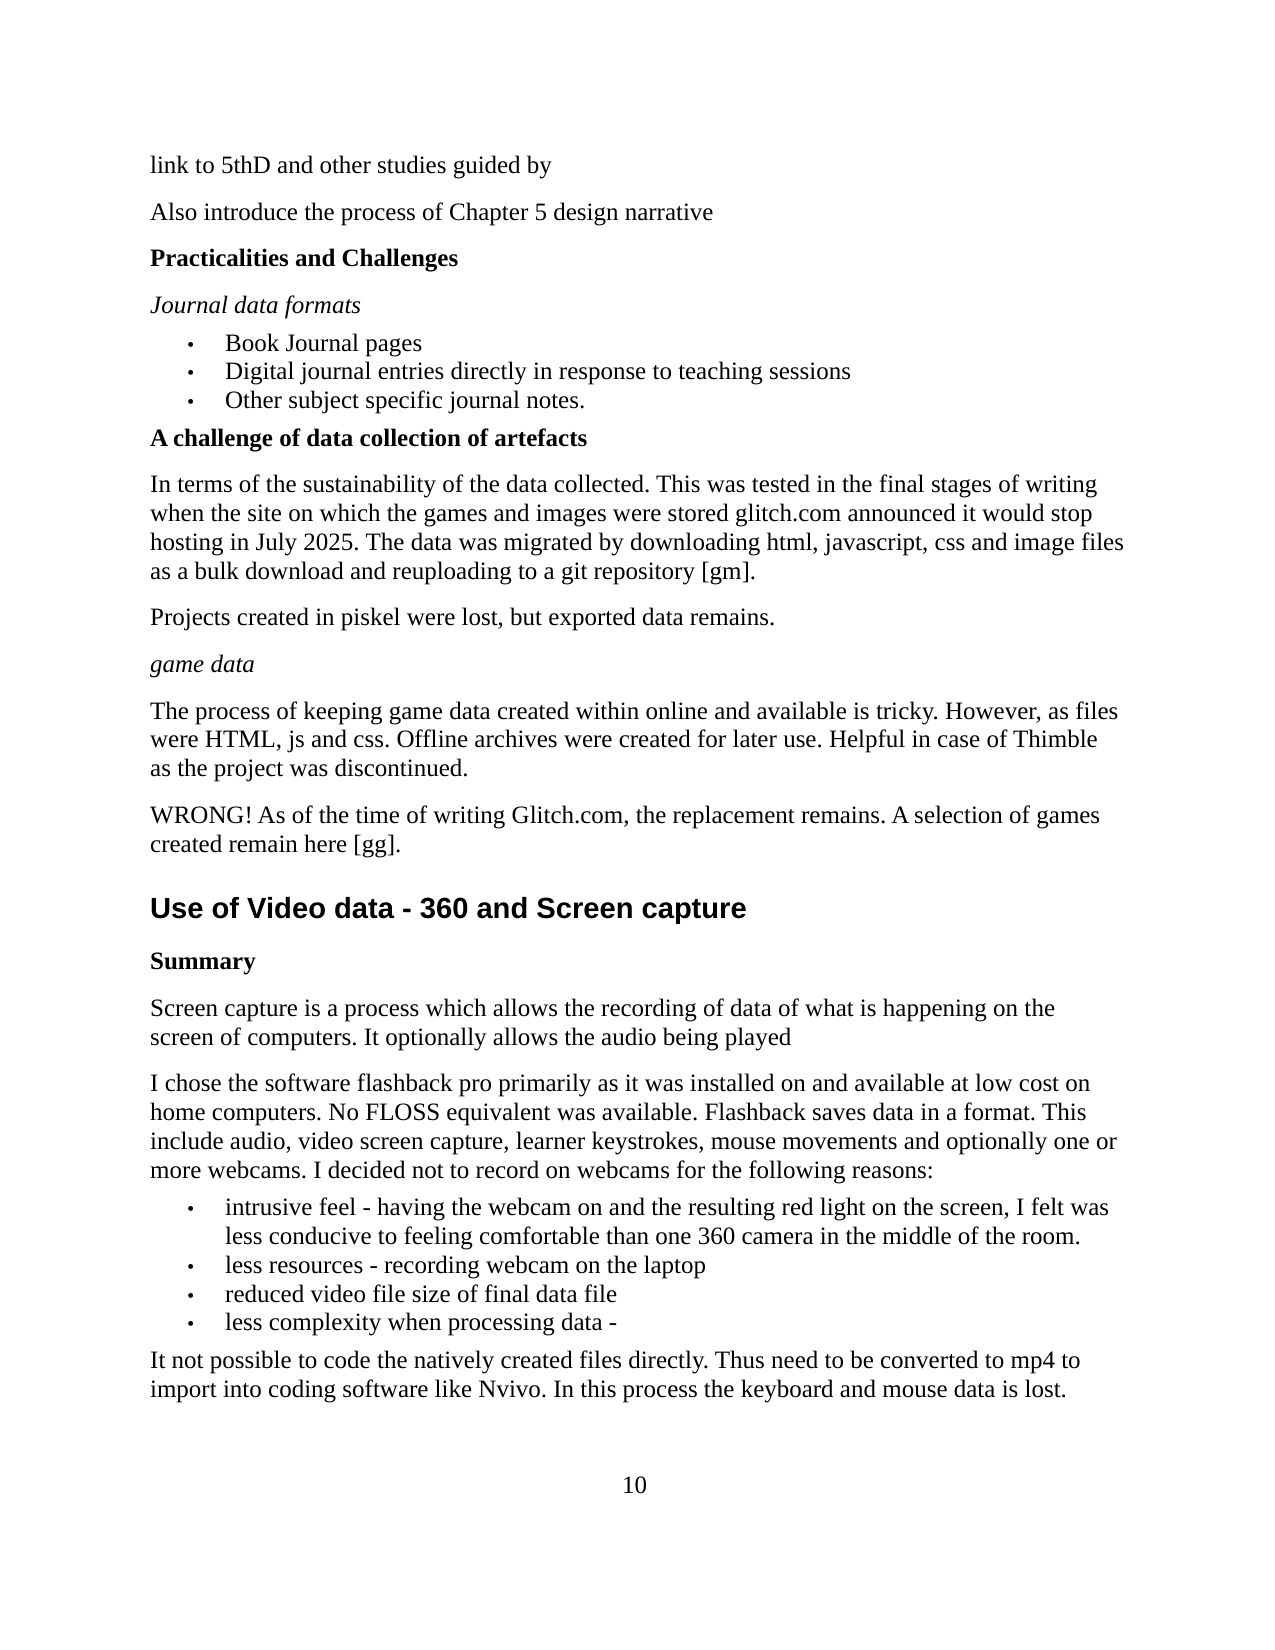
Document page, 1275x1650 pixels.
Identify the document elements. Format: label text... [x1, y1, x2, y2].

text Journal data formats [150, 290, 1125, 319]
text game data [150, 649, 1125, 678]
text In terms of the sustainability of the data collected. This was tested in the final stages of writing when the site on which the games and images were stored glitch.com announced it would stop hosting in July 2025. The data was migrated by downloading html, javascript, css and image files as a bulk download and reuploading to a git repository [gm]. [150, 469, 1125, 584]
text It not possible to code the natively created files directly. Thus need to be converted to mp4 to import into coding software like Nvivo. In this process the keyboard and mouse data is lost. [150, 1345, 1125, 1403]
list less complexity when processing data - [187, 1307, 1125, 1336]
subtitle Use of Video data - 360 and Screen capture [150, 891, 1125, 925]
list Book Journal pages [187, 328, 1125, 356]
text Projects created in piskel were lost, but exported data remains. [150, 602, 1125, 631]
text link to 5thD and other studies guided by [150, 150, 1125, 179]
text Practicalities and Challenges [150, 243, 1125, 272]
text Also introduce the process of Chapter 5 design narrative [150, 197, 1125, 225]
text Summary [150, 946, 1125, 975]
text Screen capture is a process which allows the recording of data of what is happening on the screen of computers. It optionally allows the audio being played [150, 993, 1125, 1051]
list Other subject specific journal notes. [187, 385, 1125, 414]
list Digital journal entries directly in response to teaching sessions [187, 356, 1125, 385]
text I chose the software flashback pro primarily as it was installed on and available at low cost on home computers. No FLOSS equivalent was available. Flashback saves data in a format. This include audio, video screen capture, learner keystrokes, mouse movements and optionally one or more webcams. I decided not to record on webcams for the following reasons: [150, 1068, 1125, 1183]
list intrusive feel - having the webcam on and the resulting red light on the screen, I felt was less conducive to feeling comfortable than one 360 camera in the middle of the room. [187, 1192, 1125, 1250]
text A challenge of data collection of artefacts [150, 423, 1125, 452]
list less resources - recording webcam on the laptop [187, 1250, 1125, 1279]
text The process of keeping game data created within online and available is tricky. However, as files were HTML, js and css. Offline archives were created for later use. Helpful in case of Thimble as the project was discontinued. [150, 696, 1125, 782]
list reduced video file size of final data file [187, 1279, 1125, 1307]
text WRONG! As of the time of writing Glitch.com, the replacement remains. A selection of games created remain here [gg]. [150, 800, 1125, 857]
